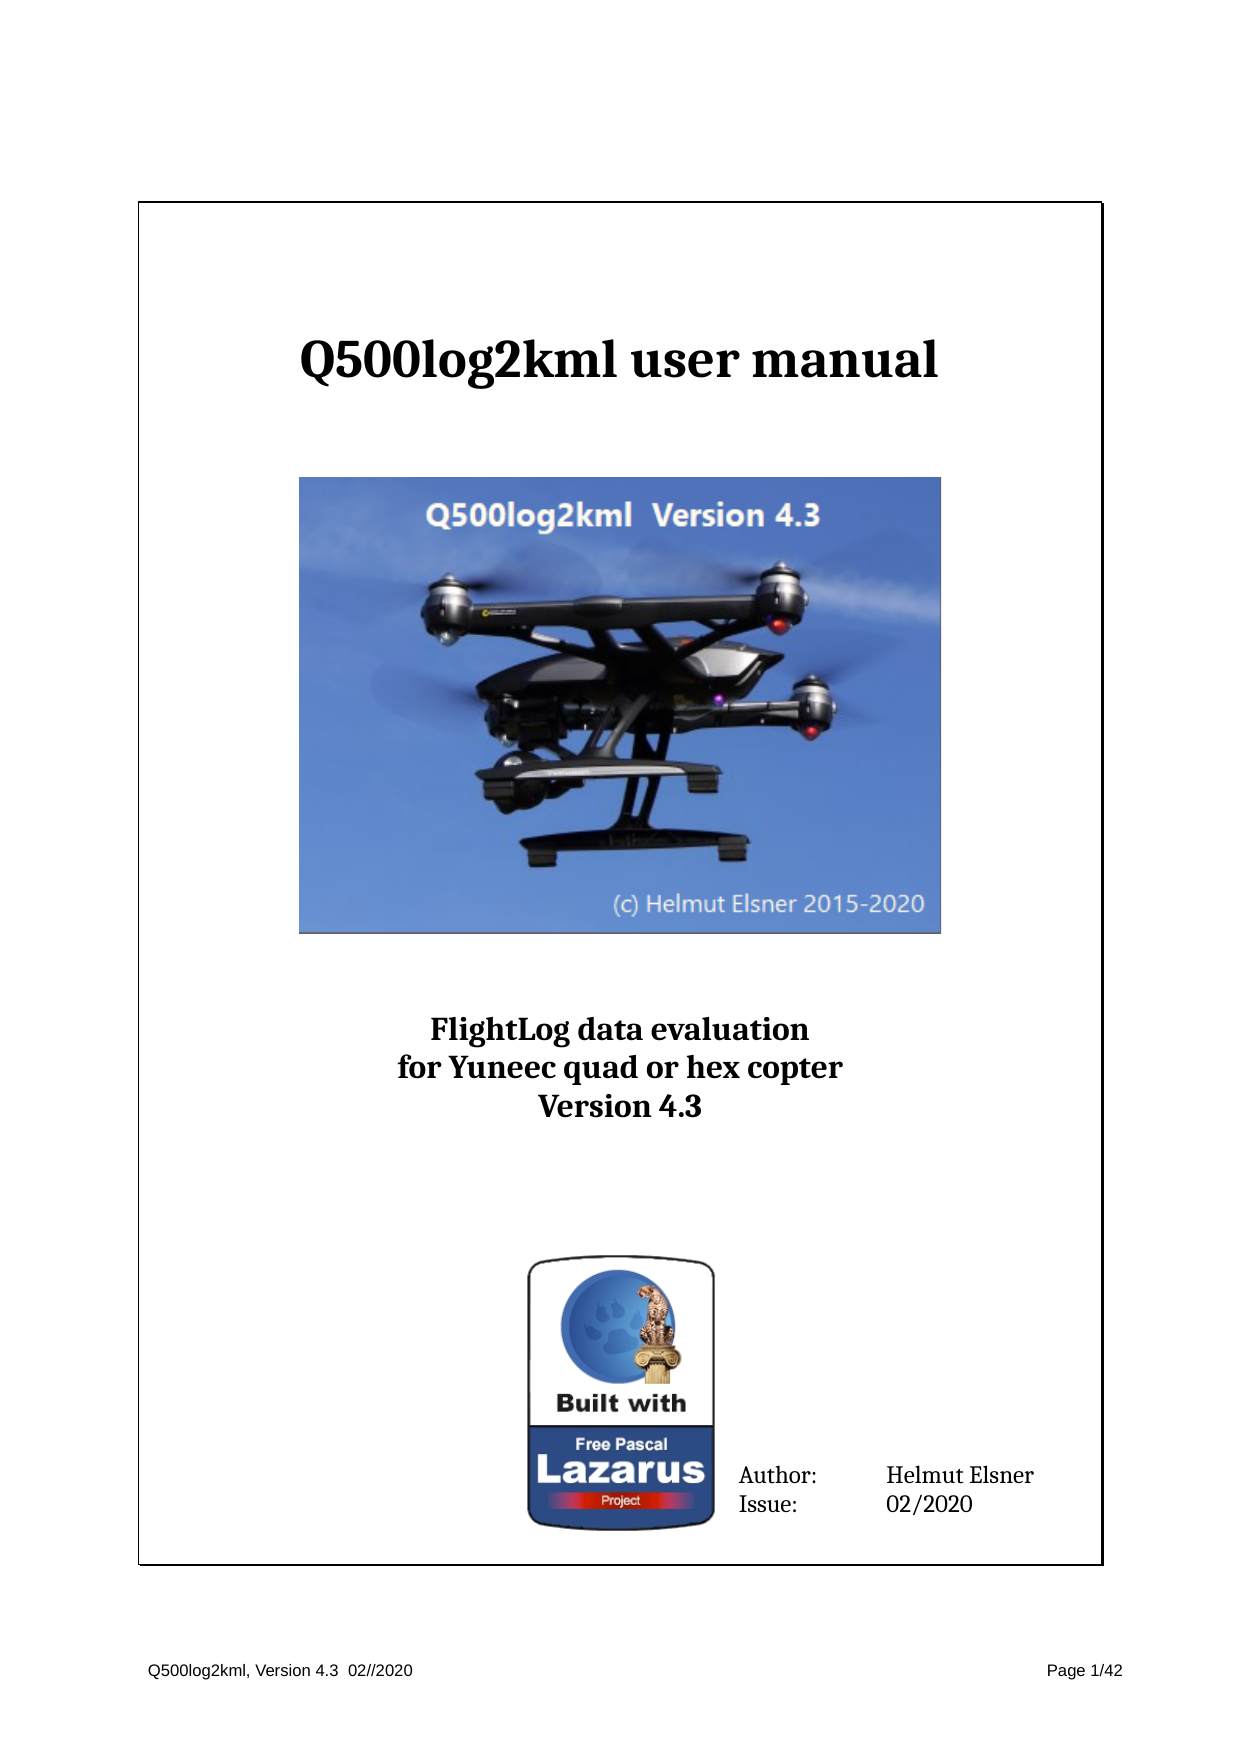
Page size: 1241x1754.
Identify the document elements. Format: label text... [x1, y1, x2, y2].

text Version 4.3 [148, 1087, 1093, 1126]
picture [299, 477, 942, 934]
text for Yuneec quad or hex copter [148, 1049, 1093, 1087]
picture [517, 1246, 724, 1539]
text Q500log2kml user manual [148, 329, 1093, 391]
text Author: Helmut Elsner Issue: 02/2020 [724, 1432, 1093, 1518]
text [148, 1432, 517, 1518]
text FlightLog data evaluation [148, 1011, 1093, 1049]
